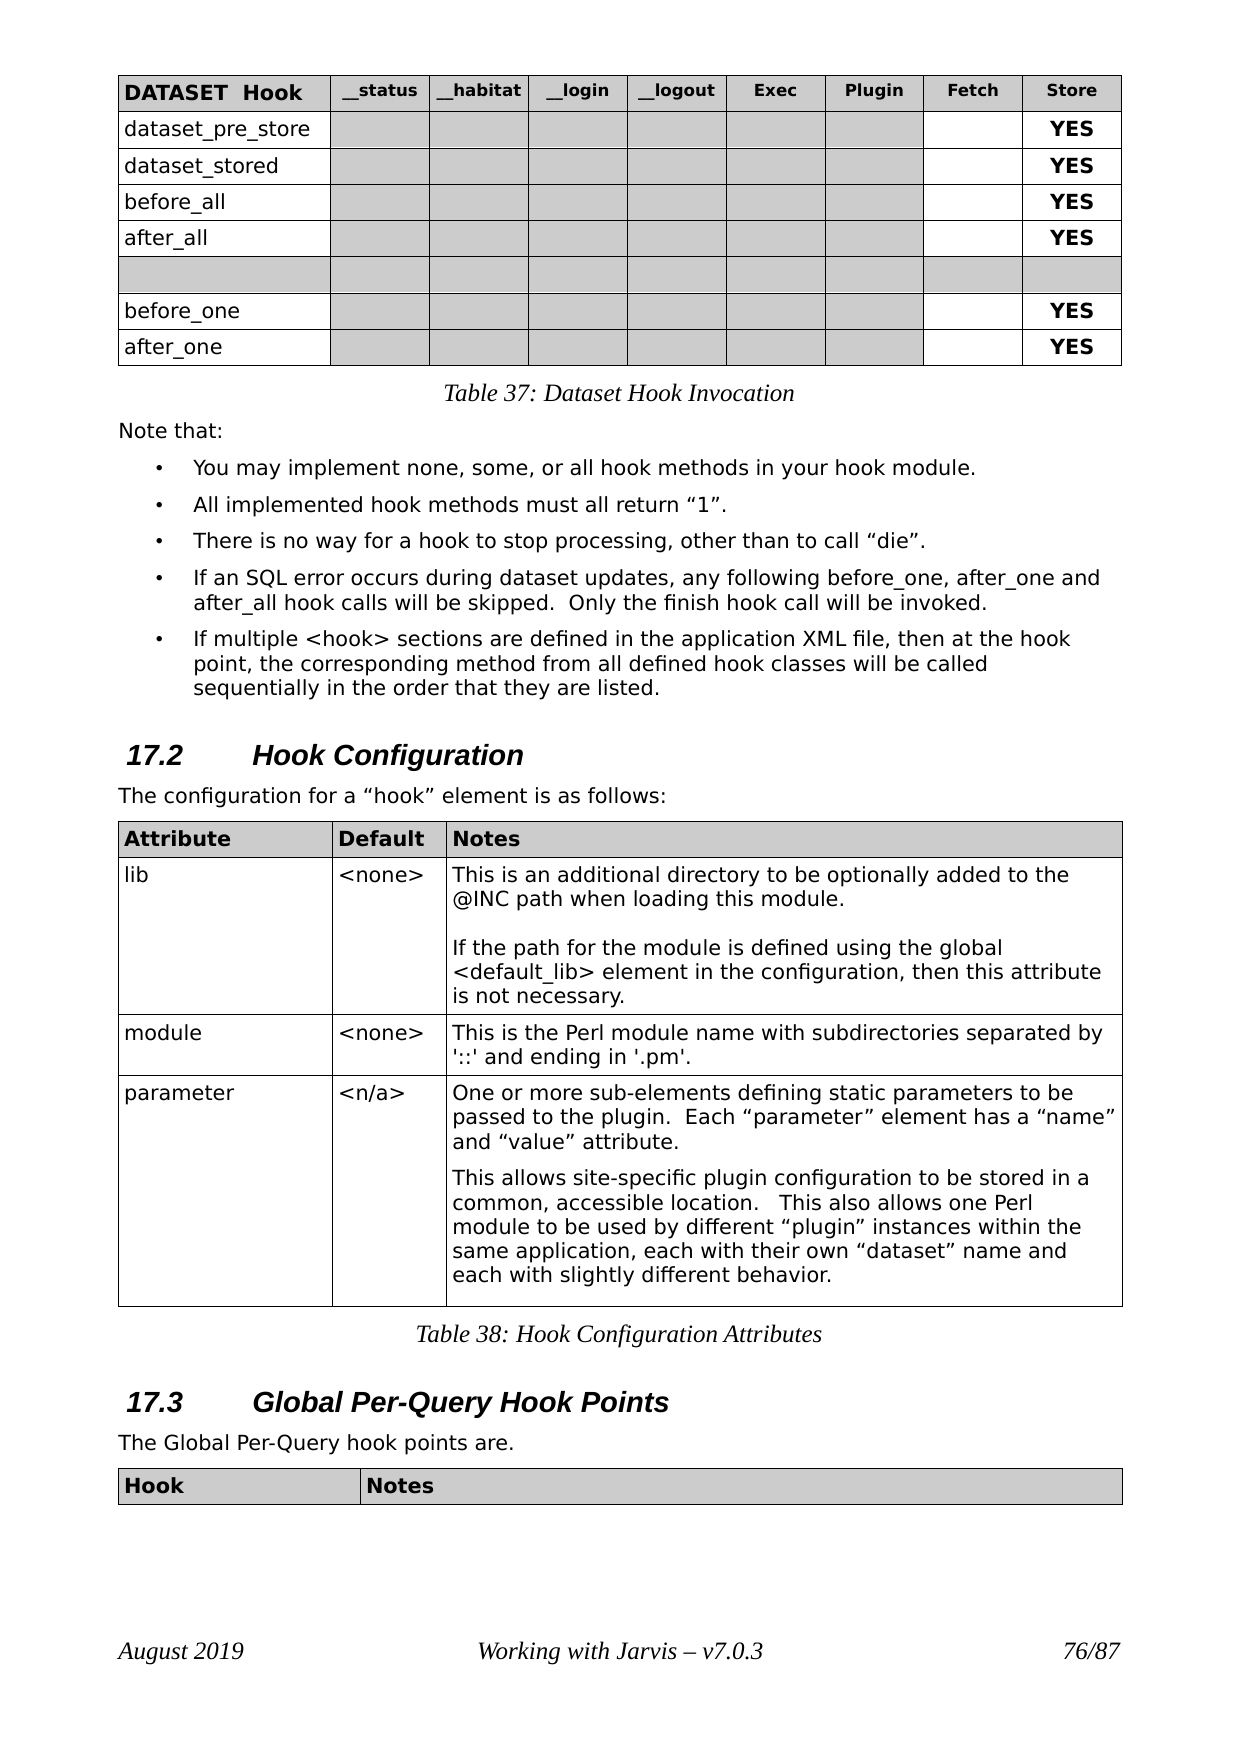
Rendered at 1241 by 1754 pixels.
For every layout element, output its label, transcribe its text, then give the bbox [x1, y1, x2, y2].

list All implemented hook methods must all return “1”. [156, 493, 1122, 517]
text Table 37: Dataset Hook Invocation [118, 378, 1122, 407]
table_header DATASET Hook [119, 76, 330, 111]
table_cell [628, 185, 726, 220]
table_cell [430, 185, 528, 220]
text Table 38: Hook Configuration Attributes [118, 1319, 1122, 1348]
table_header __logout [628, 76, 726, 111]
table_cell <none> [333, 858, 446, 1014]
table_cell [924, 257, 1022, 292]
table_cell [826, 257, 923, 292]
table_cell [924, 112, 1022, 147]
table_cell before_one [119, 294, 330, 329]
table_cell [727, 294, 825, 329]
table_header __status [331, 76, 429, 111]
table_cell [628, 149, 726, 184]
table_header Plugin [826, 76, 923, 111]
table_cell [331, 221, 429, 256]
text Note that: [118, 419, 1122, 443]
table_header Default [333, 822, 446, 857]
table_header Fetch [924, 76, 1022, 111]
table_cell parameter [119, 1076, 332, 1306]
list There is no way for a hook to stop processing, other than to call “die”. [156, 529, 1122, 554]
table_cell [628, 330, 726, 365]
table_cell [331, 149, 429, 184]
table_cell [826, 149, 923, 184]
table_cell [826, 330, 923, 365]
table_cell [529, 112, 627, 147]
table_cell One or more sub-elements defining static parameters to be passed to the plugin. Each “parameter” element has a “name” and “value” attribute. This allows site-specific plugin configuration to be stored in a common, accessible location. This also allows one Perl module to be used by different “plugin” instances within the same application, each with their own “dataset” name and each with slightly different behavior. [447, 1076, 1122, 1306]
table_cell [430, 294, 528, 329]
table_cell [826, 185, 923, 220]
list If multiple <hook> sections are defined in the application XML file, then at the hook point, the corresponding method from all defined hook classes will be called sequentially in the order that they are listed. [156, 627, 1122, 700]
table_cell before_all [119, 185, 330, 220]
table_cell [331, 112, 429, 147]
table_cell [924, 149, 1022, 184]
table_cell [430, 221, 528, 256]
table_cell [628, 221, 726, 256]
table_cell [924, 330, 1022, 365]
table_cell YES [1023, 330, 1121, 365]
table_cell [727, 185, 825, 220]
table_cell [430, 149, 528, 184]
table_cell [331, 185, 429, 220]
table_cell module [119, 1015, 332, 1075]
table_header __login [529, 76, 627, 111]
table_cell [430, 257, 528, 292]
table_cell [529, 185, 627, 220]
table_cell dataset_pre_store [119, 112, 330, 147]
table_cell YES [1023, 185, 1121, 220]
table_cell [628, 112, 726, 147]
table_cell lib [119, 858, 332, 1014]
table_cell [529, 330, 627, 365]
table_cell [727, 330, 825, 365]
text The Global Per-Query hook points are. [118, 1431, 1122, 1456]
table_cell [430, 330, 528, 365]
table_cell [331, 257, 429, 292]
subtitle Global Per-Query Hook Points [118, 1385, 1122, 1419]
table_cell [430, 112, 528, 147]
table_cell [331, 330, 429, 365]
table_cell [826, 112, 923, 147]
table_cell YES [1023, 112, 1121, 147]
table_cell [119, 257, 330, 292]
table_header Attribute [119, 822, 332, 857]
text The configuration for a “hook” element is as follows: [118, 784, 1122, 808]
table_header Notes [361, 1469, 1122, 1504]
table_cell YES [1023, 221, 1121, 256]
table_cell [331, 294, 429, 329]
table_cell [529, 294, 627, 329]
table_cell [727, 149, 825, 184]
table_cell [529, 257, 627, 292]
table_cell <none> [333, 1015, 446, 1075]
table_cell [727, 112, 825, 147]
table_cell after_all [119, 221, 330, 256]
table_cell YES [1023, 294, 1121, 329]
table_cell dataset_stored [119, 149, 330, 184]
table_cell [826, 221, 923, 256]
table_cell [924, 294, 1022, 329]
subtitle Hook Configuration [118, 738, 1122, 771]
list You may implement none, some, or all hook methods in your hook module. [156, 456, 1122, 480]
table_cell This is the Perl module name with subdirectories separated by '::' and ending in '.pm'. [447, 1015, 1122, 1075]
table_cell [628, 257, 726, 292]
table_cell [529, 149, 627, 184]
table_header __habitat [430, 76, 528, 111]
table_cell [727, 257, 825, 292]
table_cell YES [1023, 149, 1121, 184]
table_header Notes [447, 822, 1122, 857]
table_header Exec [727, 76, 825, 111]
list If an SQL error occurs during dataset updates, any following before_one, after_one and after_all hook calls will be skipped. Only the finish hook call will be invoked. [156, 566, 1122, 615]
table_cell [1023, 257, 1121, 292]
table_cell [826, 294, 923, 329]
table_cell [924, 185, 1022, 220]
table_header Store [1023, 76, 1121, 111]
table_cell [529, 221, 627, 256]
table_cell after_one [119, 330, 330, 365]
table_header Hook [119, 1469, 360, 1504]
table_cell This is an additional directory to be optionally added to the @INC path when loading this module. If the path for the module is defined using the global <default_lib> element in the configuration, then this attribute is not necessary. [447, 858, 1122, 1014]
table_cell [628, 294, 726, 329]
table_cell <n/a> [333, 1076, 446, 1306]
table_cell [924, 221, 1022, 256]
table_cell [727, 221, 825, 256]
